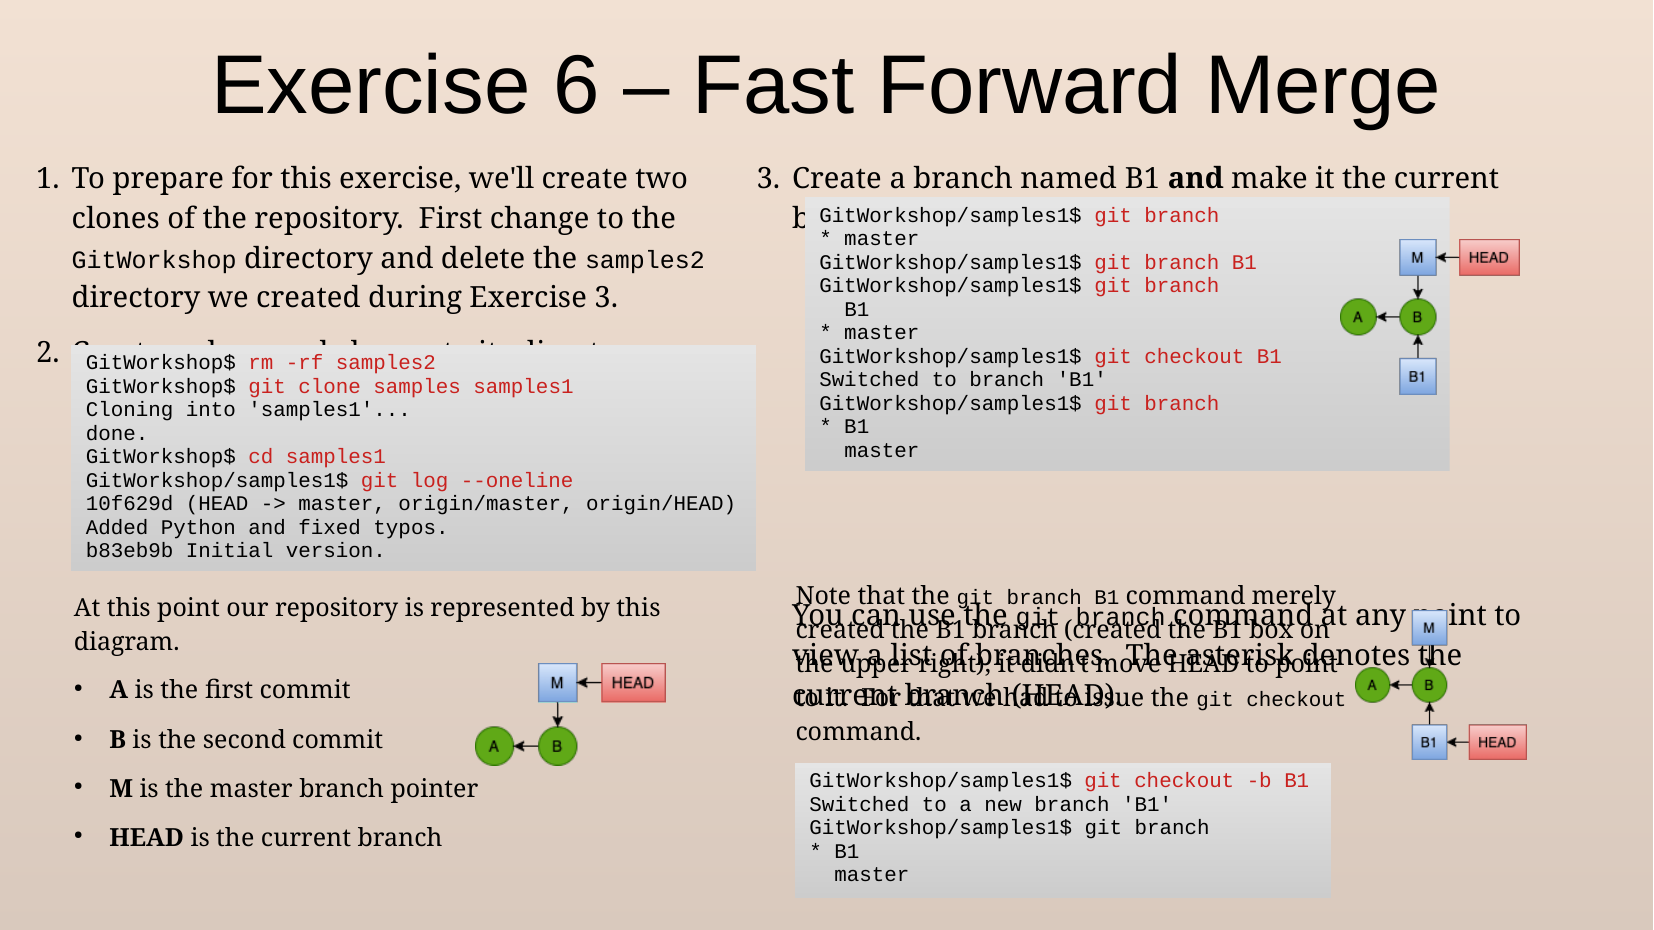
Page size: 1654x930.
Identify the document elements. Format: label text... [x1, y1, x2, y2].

text_box GitWorkshop$ rm -rf samples2 GitWorkshop$ git clone samples samples1 Cloning into 'samples1'... done. GitWorkshop$ cd samples1 GitWorkshop/samples1$ git log --oneline 10f629d (HEAD -> master, origin/master, origin/HEAD) Added Python and fixed typos. b83eb9b Initial version. [70, 344, 757, 572]
text_box At this point our repository is represented by this diagram. A is the first commit B is the second commit M is the master branch pointer HEAD is the current branch [59, 581, 760, 811]
text_box Create a branch named B1 and make it the current branch. You can use the git branch command at any point to view a list of branches. The asterisk denotes the current branch (HEAD). [741, 150, 1582, 561]
text_box GitWorkshop/samples1$ git branch * master GitWorkshop/samples1$ git branch B1 GitWorkshop/samples1$ git branch B1 * master GitWorkshop/samples1$ git checkout B1 Switched to branch 'B1' GitWorkshop/samples1$ git branch * B1 master [804, 197, 1450, 471]
picture [1355, 610, 1527, 760]
title Exercise 6 – Fast Forward Merge [82, 19, 1571, 150]
picture [475, 663, 666, 766]
picture [1340, 239, 1520, 395]
text_box GitWorkshop/samples1$ git checkout -b B1 Switched to a new branch 'B1' GitWorkshop/samples1$ git branch * B1 master [794, 763, 1331, 899]
text_box To prepare for this exercise, we'll create two clones of the repository. First change to the GitWorkshop directory and delete the samples2 directory we created during Exercise 3. Create a clone and change to its directory. [21, 150, 741, 345]
text_box Note that the git branch B1 command merely created the B1 branch (created the B1 box on the upper right), it didn't move HEAD to point to it. For that we had to issue the git checkout command. Both these actions could have been effected with a single checkout command with the -b flag. [780, 570, 1366, 781]
